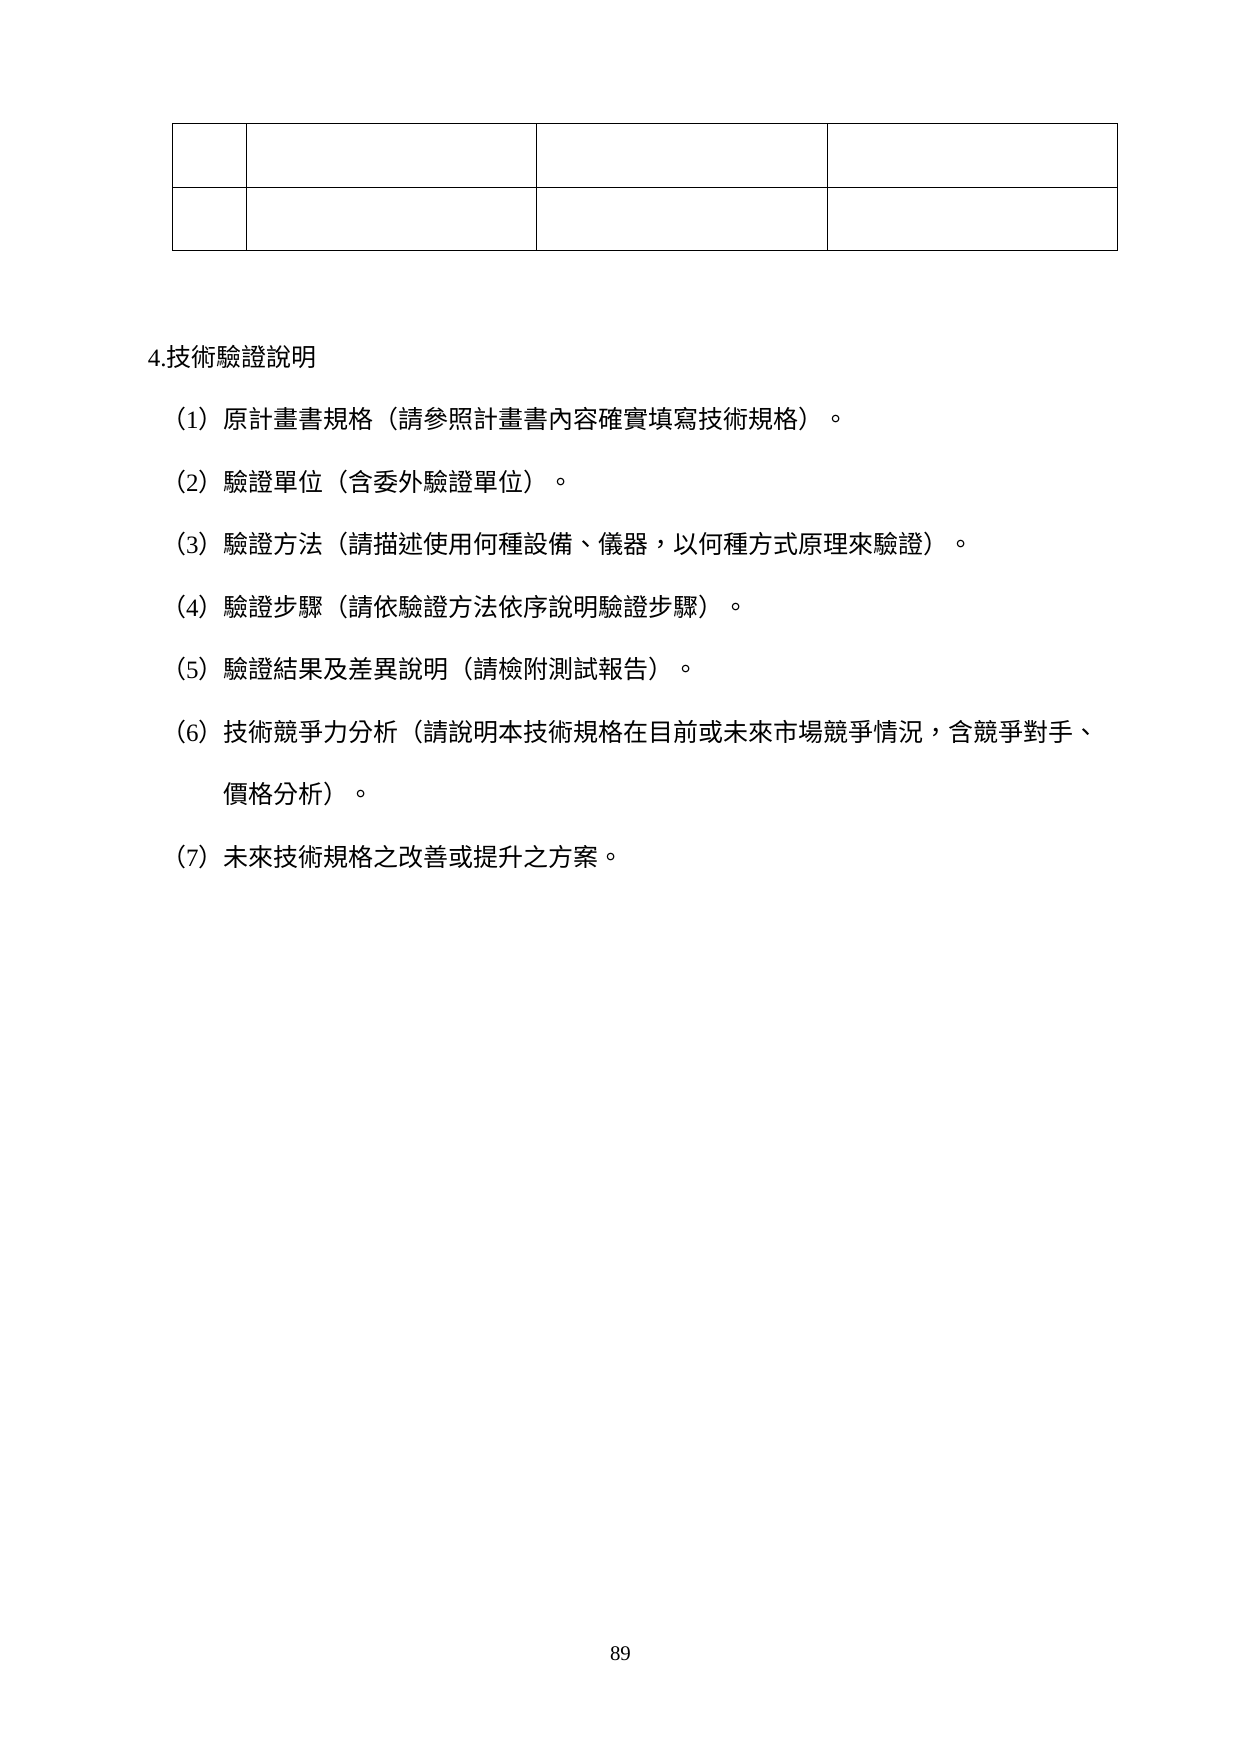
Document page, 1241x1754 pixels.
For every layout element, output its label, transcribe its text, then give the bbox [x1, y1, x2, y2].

table_cell [828, 124, 1117, 187]
table_cell [247, 124, 536, 187]
table_cell [247, 188, 536, 250]
table_cell [173, 124, 246, 187]
text （2）驗證單位（含委外驗證單位）。 [161, 439, 1092, 501]
table_cell [537, 188, 827, 250]
text （5）驗證結果及差異說明（請檢附測試報告）。 [161, 626, 1092, 689]
text （4）驗證步驟（請依驗證方法依序說明驗證步驟）。 [161, 564, 1092, 626]
text （3）驗證方法（請描述使用何種設備、儀器，以何種方式原理來驗證）。 [161, 501, 1092, 564]
text （1）原計畫書規格（請參照計畫書內容確實填寫技術規格）。 [161, 376, 1092, 439]
text （7）未來技術規格之改善或提升之方案。 [161, 814, 1092, 876]
table_cell [828, 188, 1117, 250]
table_cell [537, 124, 827, 187]
text 4.技術驗證說明 [148, 314, 1092, 376]
table_cell [173, 188, 246, 250]
text （6）技術競爭力分析（請說明本技術規格在目前或未來市場競爭情況，含競爭對手、價格分析）。 [161, 689, 1092, 814]
